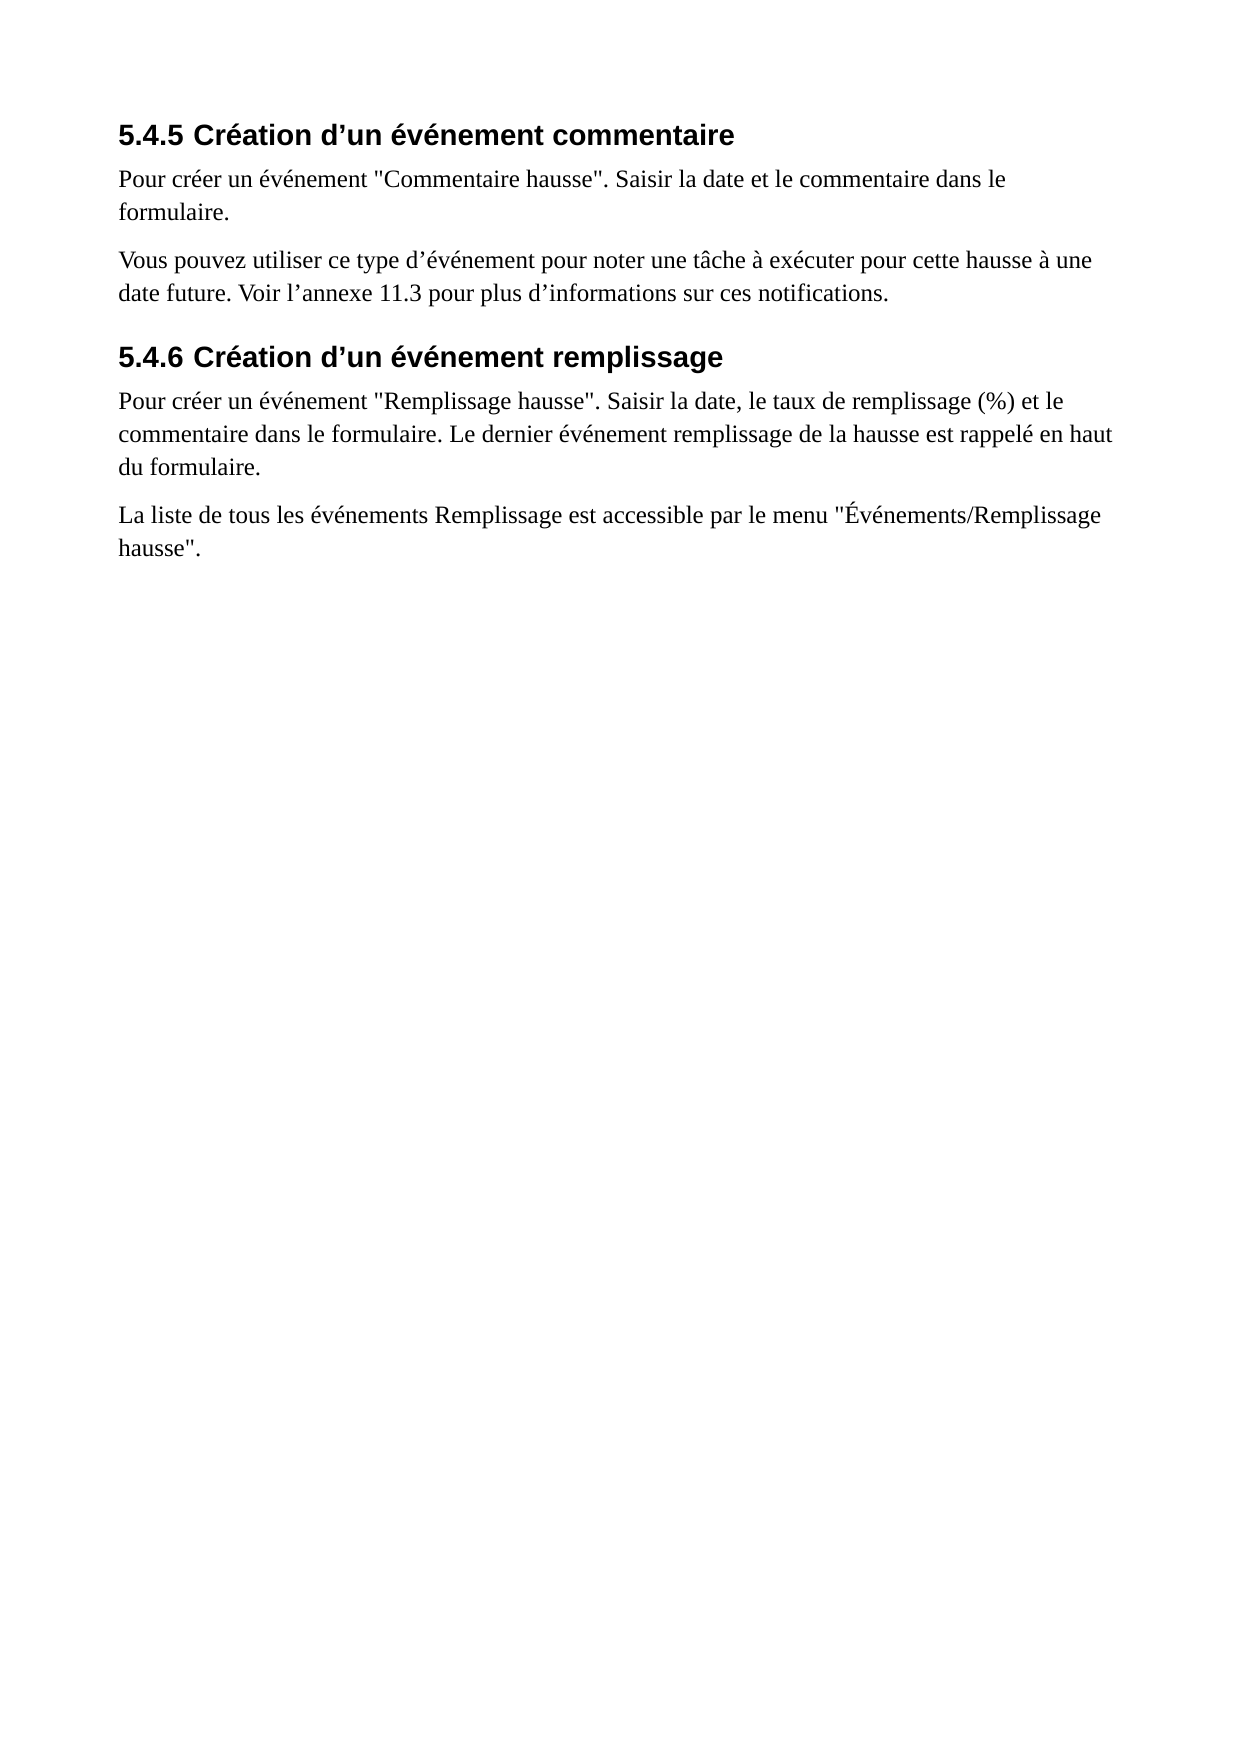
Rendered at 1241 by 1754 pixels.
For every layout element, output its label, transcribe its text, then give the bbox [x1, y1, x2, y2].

text La liste de tous les événements Remplissage est accessible par le menu "Événements/Remplissage hausse". [118, 500, 1122, 562]
subtitle Création d’un événement remplissage [118, 340, 1122, 374]
text Vous pouvez utiliser ce type d’événement pour noter une tâche à exécuter pour cette hausse à une date future. Voir l’annexe 11.3 pour plus d’informations sur ces notifications. [118, 245, 1122, 307]
text Pour créer un événement "Remplissage hausse". Saisir la date, le taux de remplissage (%) et le commentaire dans le formulaire. Le dernier événement remplissage de la hausse est rappelé en haut du formulaire. [118, 386, 1122, 481]
text Pour créer un événement "Commentaire hausse". Saisir la date et le commentaire dans le formulaire. [118, 164, 1122, 226]
subtitle Création d’un événement commentaire [118, 118, 1122, 152]
